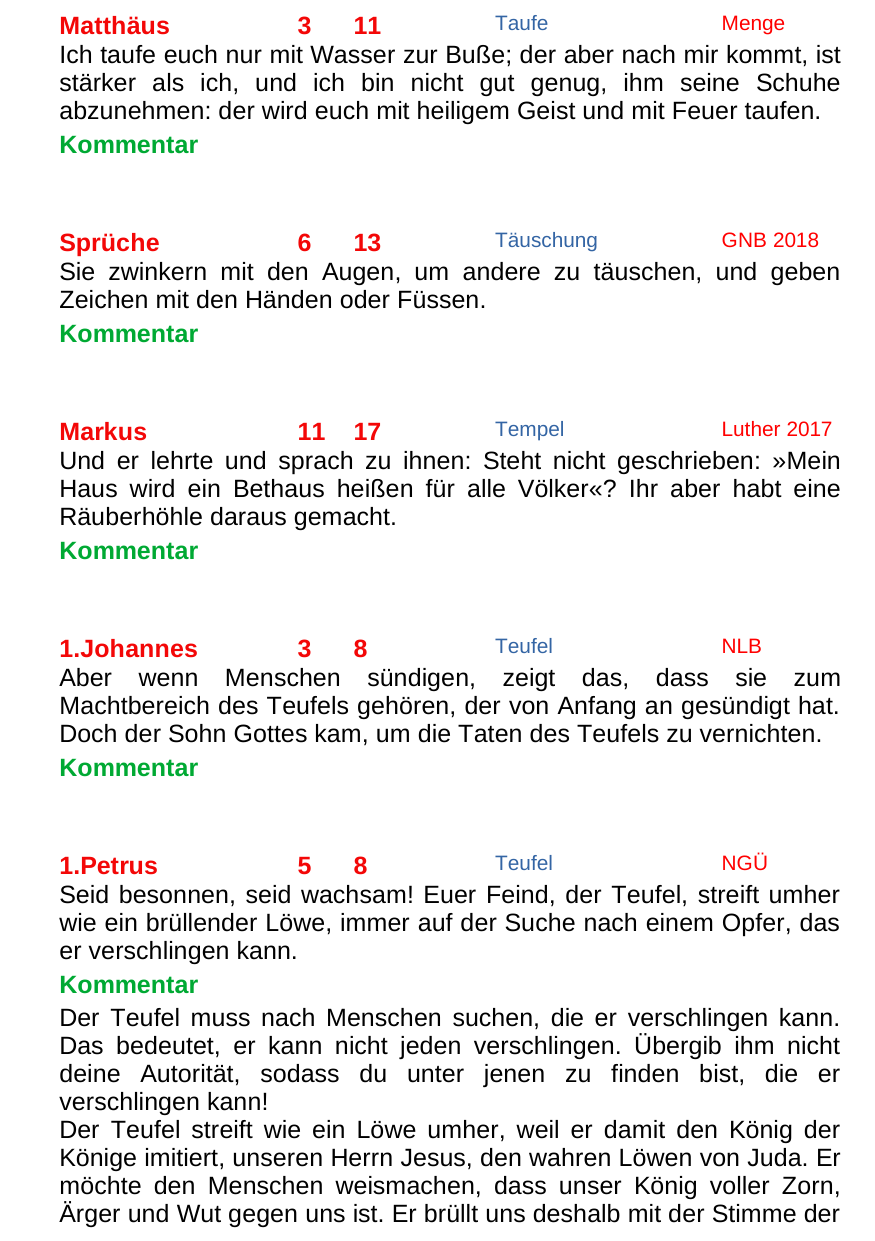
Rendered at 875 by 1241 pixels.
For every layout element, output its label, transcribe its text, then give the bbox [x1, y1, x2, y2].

table_cell NGÜ [721, 852, 844, 881]
table_cell [721, 971, 842, 1001]
table_cell [342, 635, 353, 664]
table_cell Tempel [495, 418, 677, 447]
table_cell [495, 754, 677, 784]
table_cell 11 [353, 12, 427, 41]
table_cell Menge [721, 12, 844, 41]
table_cell [206, 537, 297, 567]
table_cell [298, 971, 342, 1001]
table_cell [353, 131, 427, 161]
table_cell [342, 229, 353, 258]
table_cell [59, 531, 844, 537]
table_cell [342, 12, 353, 41]
table_cell Teufel [495, 852, 677, 881]
table_cell [59, 125, 844, 131]
table_cell [721, 754, 842, 784]
table_cell [206, 131, 297, 161]
table_cell [427, 537, 495, 567]
table_cell [677, 320, 721, 350]
table_cell 3 [298, 635, 342, 664]
table_cell [677, 537, 721, 567]
table_cell 11 [298, 418, 342, 447]
table_cell 3 [298, 12, 342, 41]
table_cell [59, 965, 844, 971]
table_cell GNB 2018 [721, 229, 844, 258]
table_cell [298, 131, 342, 161]
table_cell 17 [353, 418, 427, 447]
table_cell [495, 131, 677, 161]
table_cell [59, 193, 844, 229]
table_cell Der Teufel muss nach Menschen suchen, die er verschlingen kann. Das bedeutet, er kann nicht jeden verschlingen. Übergib ihm nicht deine Autorität, sodass du unter jenen zu finden bist, die er verschlingen kann! Der Teufel streift wie ein Löwe umher, weil er damit den König der Könige imitiert, unseren Herrn Jesus, den wahren Löwen von Juda. Er möchte den Menschen weismachen, dass unser König voller Zorn, Ärger und Wut gegen uns ist. Er brüllt uns deshalb mit der Stimme der [59, 1004, 842, 1228]
table_cell [721, 320, 842, 350]
table_cell Kommentar [59, 971, 206, 1001]
table_cell [59, 748, 844, 754]
table_cell [353, 537, 427, 567]
table_cell [721, 131, 842, 161]
table_cell [59, 353, 842, 382]
table_cell [427, 12, 495, 41]
table_cell [59, 787, 842, 816]
table_cell [206, 320, 297, 350]
table_cell [342, 537, 353, 567]
table_cell 8 [353, 635, 427, 664]
table_cell [342, 131, 353, 161]
table_cell [59, 382, 844, 418]
table_cell [59, 164, 842, 193]
table_cell [677, 229, 721, 258]
table_cell 6 [298, 229, 342, 258]
table_cell [427, 754, 495, 784]
table_cell Kommentar [59, 131, 206, 161]
table_cell [353, 971, 427, 1001]
table_cell [427, 635, 495, 664]
table_cell [677, 131, 721, 161]
table_cell [206, 754, 297, 784]
table_cell [677, 635, 721, 664]
table_cell [677, 971, 721, 1001]
table_cell Ich taufe euch nur mit Wasser zur Buße; der aber nach mir kommt, ist stärker als ich, und ich bin nicht gut genug, ihm seine Schuhe abzunehmen: der wird euch mit heiligem Geist und mit Feuer taufen. [59, 41, 842, 125]
table_cell [353, 320, 427, 350]
table_cell [206, 971, 297, 1001]
table_cell [298, 320, 342, 350]
table_cell [298, 754, 342, 784]
table_cell 1.Petrus [59, 852, 297, 881]
table_cell Sprüche [59, 229, 297, 258]
table_cell Luther 2017 [721, 418, 844, 447]
table_cell Aber wenn Menschen sündigen, zeigt das, dass sie zum Machtbereich des Teufels gehören, der von Anfang an gesündigt hat. Doch der Sohn Gottes kam, um die Taten des Teufels zu vernichten. [59, 664, 842, 748]
table_cell [677, 418, 721, 447]
table_cell [495, 971, 677, 1001]
table_cell [298, 537, 342, 567]
table_cell [342, 418, 353, 447]
table_cell [427, 852, 495, 881]
table_cell [342, 971, 353, 1001]
table_cell Kommentar [59, 754, 206, 784]
table_cell [427, 320, 495, 350]
table_cell Markus [59, 418, 297, 447]
table_cell [677, 12, 721, 41]
table_cell [427, 229, 495, 258]
table_cell [342, 754, 353, 784]
table_cell [342, 852, 353, 881]
table_cell NLB [721, 635, 844, 664]
table_cell [427, 131, 495, 161]
table_cell Sie zwinkern mit den Augen, um andere zu täuschen, und geben Zeichen mit den Händen oder Füssen. [59, 258, 842, 314]
table_cell [427, 971, 495, 1001]
table_cell [677, 852, 721, 881]
table_cell 13 [353, 229, 427, 258]
table_cell [342, 320, 353, 350]
table_cell Matthäus [59, 12, 297, 41]
table_cell [495, 320, 677, 350]
table_cell 1.Johannes [59, 635, 297, 664]
table_cell Und er lehrte und sprach zu ihnen: Steht nicht geschrieben: »Mein Haus wird ein Bethaus heißen für alle Völker«? Ihr aber habt eine Räuberhöhle daraus gemacht. [59, 447, 842, 531]
table_cell [677, 754, 721, 784]
table_cell [495, 537, 677, 567]
table_cell [59, 599, 844, 635]
table_cell [353, 754, 427, 784]
table_cell [59, 570, 842, 599]
table_cell [59, 314, 844, 320]
table_cell 5 [298, 852, 342, 881]
table_cell Teufel [495, 635, 677, 664]
table_cell Seid besonnen, seid wachsam! Euer Feind, der Teufel, streift umher wie ein brüllender Löwe, immer auf der Suche nach einem Opfer, das er verschlingen kann. [59, 881, 842, 965]
table_cell 8 [353, 852, 427, 881]
table_cell Kommentar [59, 320, 206, 350]
table_cell [427, 418, 495, 447]
table_cell Taufe [495, 12, 677, 41]
table_cell Kommentar [59, 537, 206, 567]
table_cell [721, 537, 842, 567]
table_cell Täuschung [495, 229, 677, 258]
table_cell [59, 816, 844, 852]
